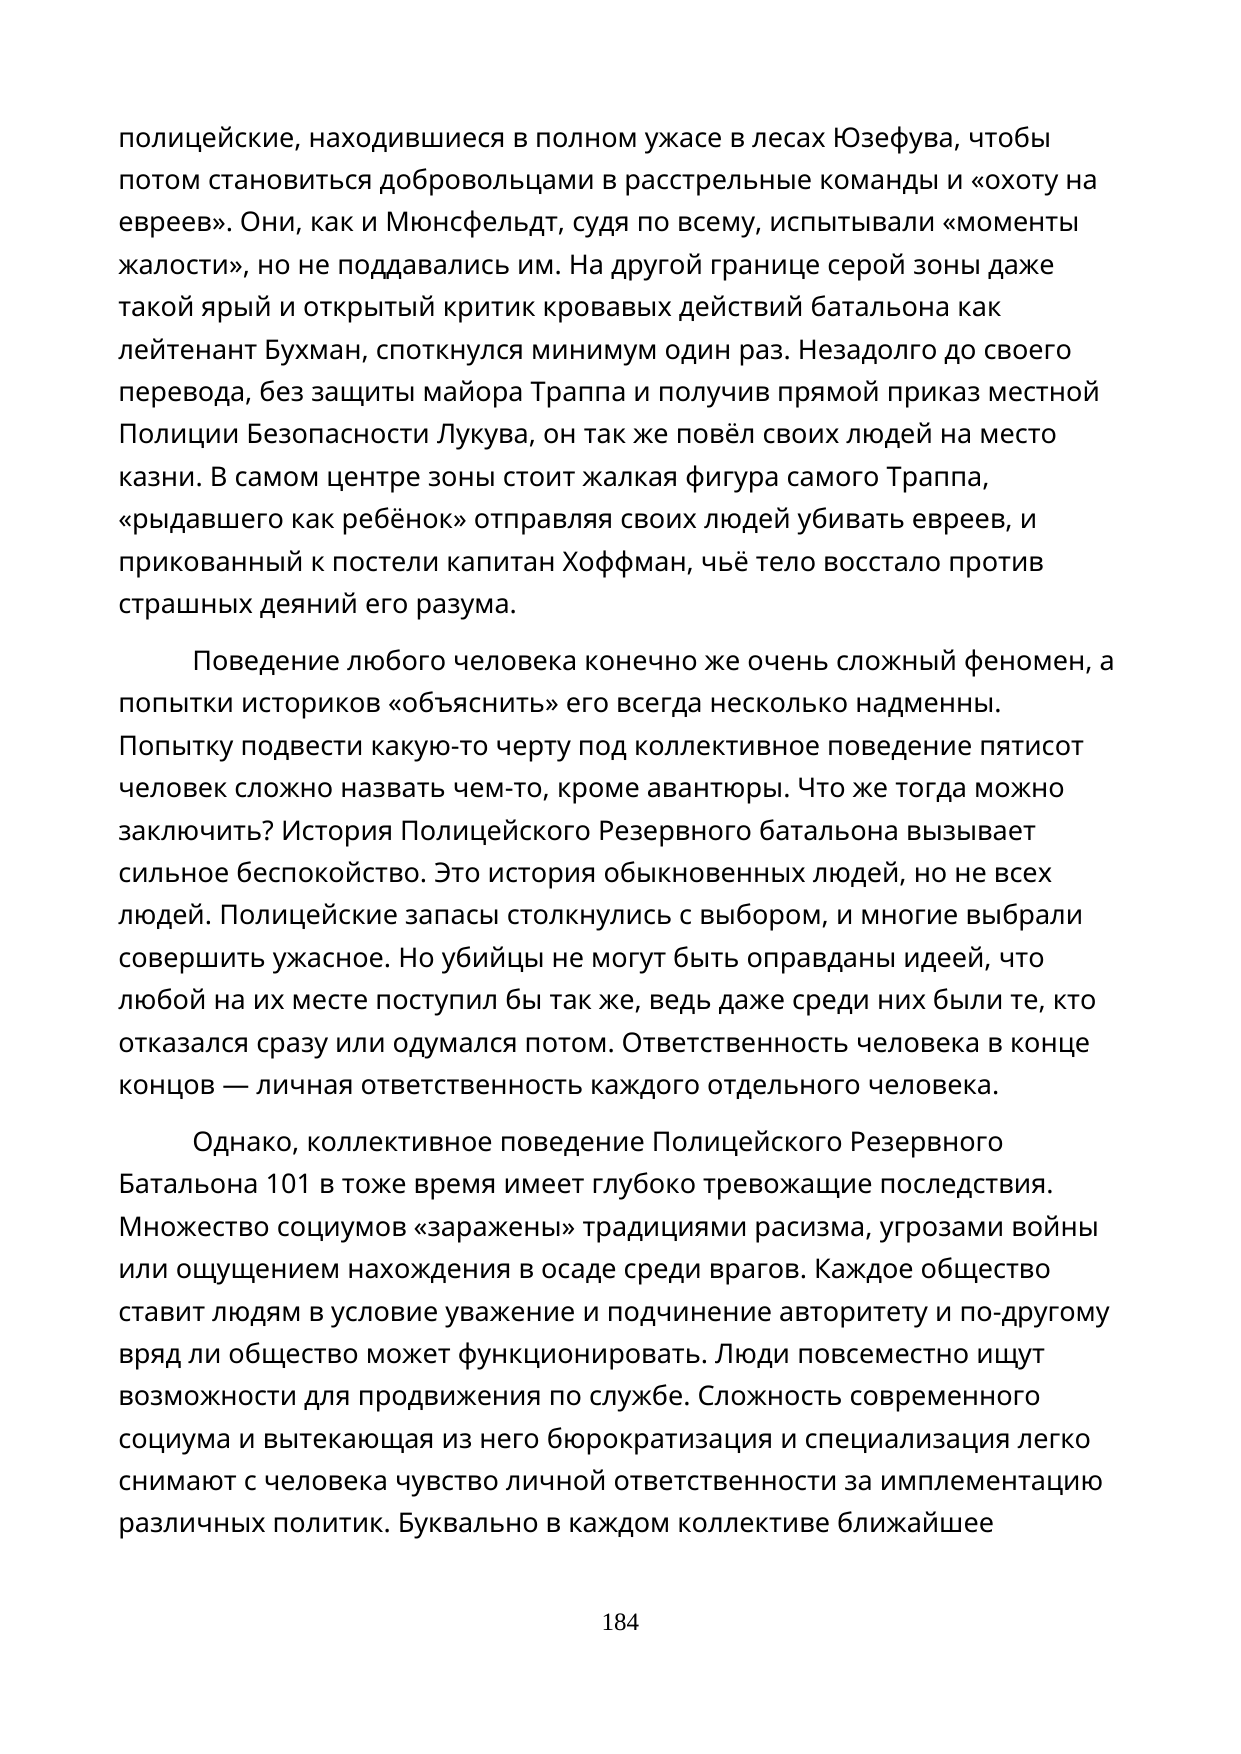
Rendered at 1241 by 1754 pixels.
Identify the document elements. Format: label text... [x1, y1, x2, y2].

text Однако, коллективное поведение Полицейского Резервного Батальона 101 в тоже время имеет глубоко тревожащие последствия. Множество социумов «заражены» традициями расизма, угрозами войны или ощущением нахождения в осаде среди врагов. Каждое общество ставит людям в условие уважение и подчинение авторитету и по-другому вряд ли общество может функционировать. Люди повсеместно ищут возможности для продвижения по службе. Сложность современного социума и вытекающая из него бюрократизация и специализация легко снимают с человека чувство личной ответственности за имплементацию различных политик. Буквально в каждом коллективе ближайшее [118, 1122, 1122, 1541]
text полицейские, находившиеся в полном ужасе в лесах Юзефува, чтобы потом становиться добровольцами в расстрельные команды и «охоту на евреев». Они, как и Мюнсфельдт, судя по всему, испытывали «моменты жалости», но не поддавались им. На другой границе серой зоны даже такой ярый и открытый критик кровавых действий батальона как лейтенант Бухман, споткнулся минимум один раз. Незадолго до своего перевода, без защиты майора Траппа и получив прямой приказ местной Полиции Безопасности Лукува, он так же повёл своих людей на место казни. В самом центре зоны стоит жалкая фигура самого Траппа, «рыдавшего как ребёнок» отправляя своих людей убивать евреев, и прикованный к постели капитан Хоффман, чьё тело восстало против страшных деяний его разума. [118, 118, 1122, 621]
text Поведение любого человека конечно же очень сложный феномен, а попытки историков «объяснить» его всегда несколько надменны. Попытку подвести какую-то черту под коллективное поведение пятисот человек сложно назвать чем-то, кроме авантюры. Что же тогда можно заключить? История Полицейского Резервного батальона вызывает сильное беспокойство. Это история обыкновенных людей, но не всех людей. Полицейские запасы столкнулись с выбором, и многие выбрали совершить ужасное. Но убийцы не могут быть оправданы идеей, что любой на их месте поступил бы так же, ведь даже среди них были те, кто отказался сразу или одумался потом. Ответственность человека в конце концов — личная ответственность каждого отдельного человека. [118, 641, 1122, 1102]
